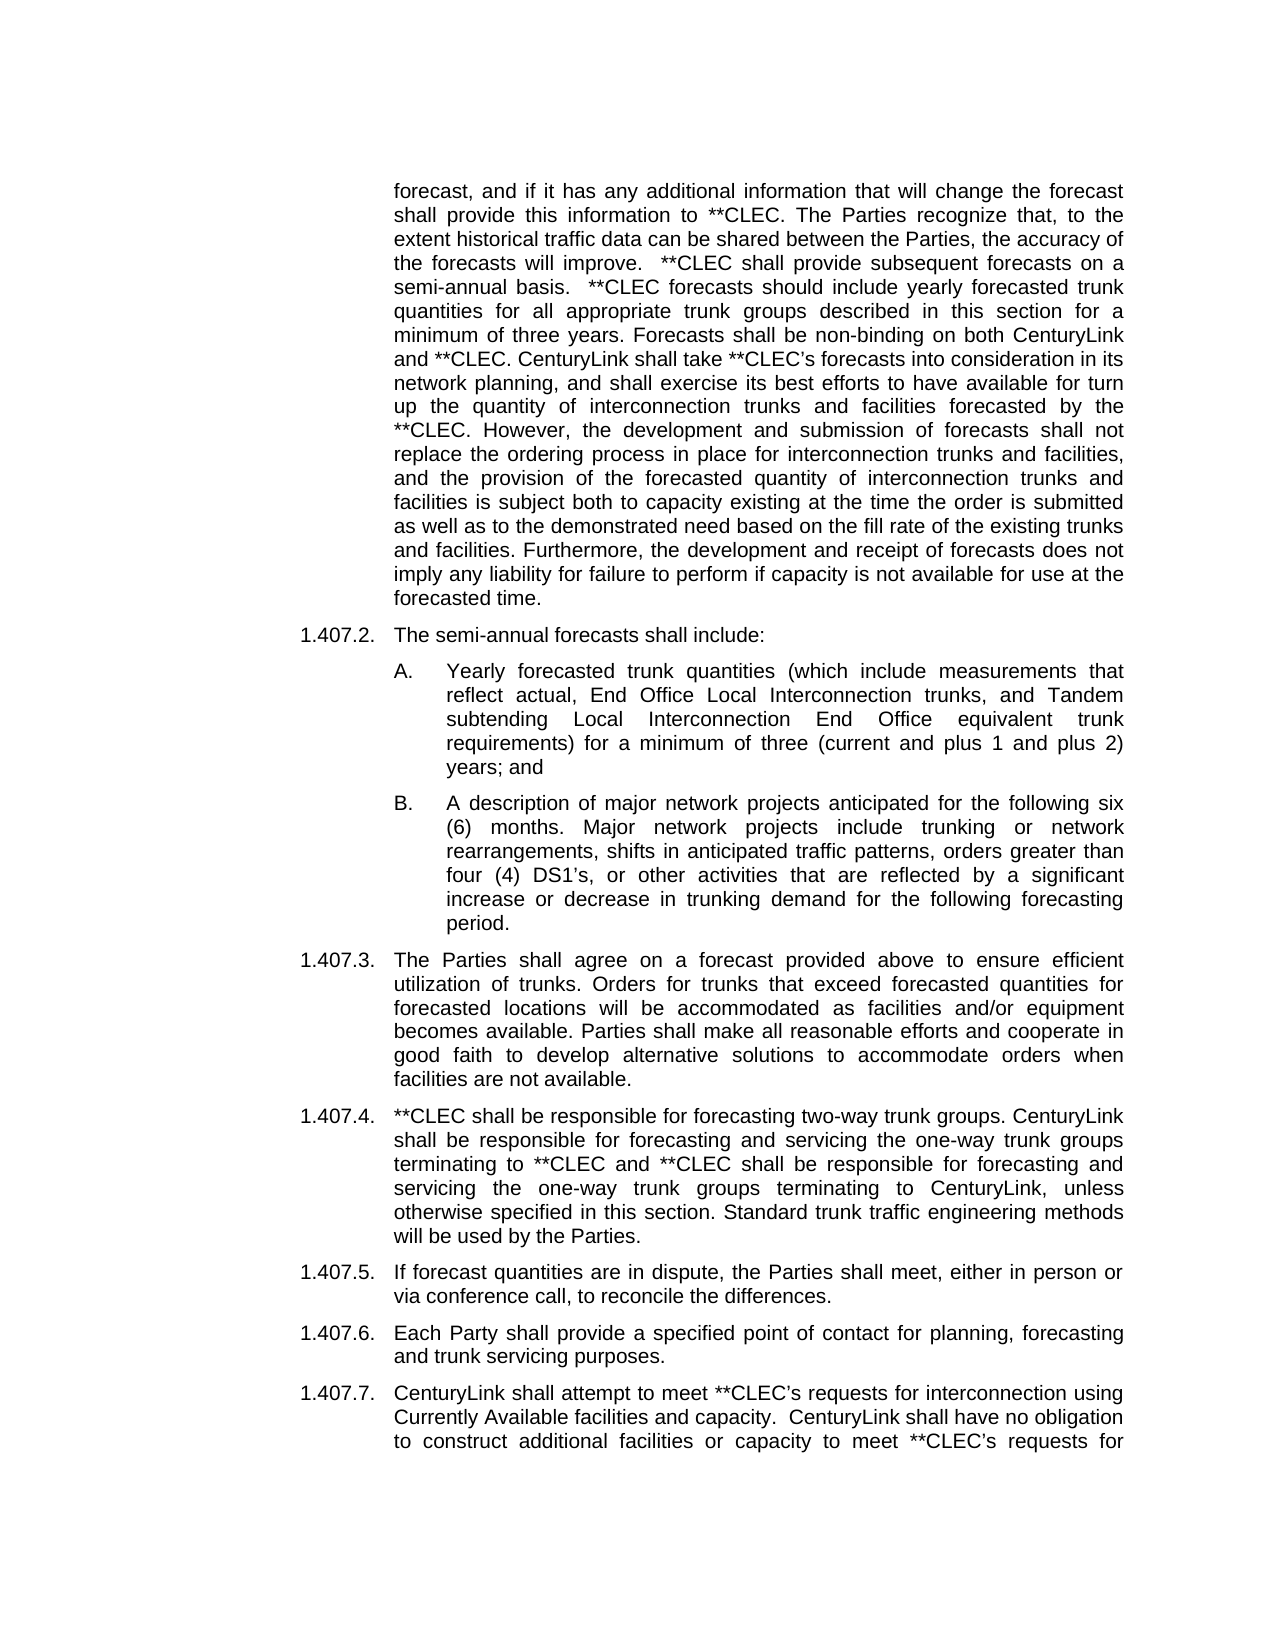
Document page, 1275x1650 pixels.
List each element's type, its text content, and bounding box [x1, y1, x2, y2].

list The semi-annual forecasts shall include: [300, 622, 1125, 646]
list forecast, and if it has any additional information that will change the forecast shall provide this information to **CLEC. The Parties recognize that, to the extent historical traffic data can be shared between the Parties, the accuracy of the forecasts will improve. **CLEC shall provide subsequent forecasts on a semi-annual basis. **CLEC forecasts should include yearly forecasted trunk quantities for all appropriate trunk groups described in this section for a minimum of three years. Forecasts shall be non-binding on both CenturyLink and **CLEC. CenturyLink shall take **CLEC’s forecasts into consideration in its network planning, and shall exercise its best efforts to have available for turn up the quantity of interconnection trunks and facilities forecasted by the **CLEC. However, the development and submission of forecasts shall not replace the ordering process in place for interconnection trunks and facilities, and the provision of the forecasted quantity of interconnection trunks and facilities is subject both to capacity existing at the time the order is submitted as well as to the demonstrated need based on the fill rate of the existing trunks and facilities. Furthermore, the development and receipt of forecasts does not imply any liability for failure to perform if capacity is not available for use at the forecasted time. [300, 179, 1125, 610]
list If forecast quantities are in dispute, the Parties shall meet, either in person or via conference call, to reconcile the differences. [300, 1260, 1125, 1308]
list A description of major network projects anticipated for the following six (6) months. Major network projects include trunking or network rearrangements, shifts in anticipated traffic patterns, orders greater than four (4) DS1’s, or other activities that are reflected by a significant increase or decrease in trunking demand for the following forecasting period. [394, 791, 1125, 935]
list Each Party shall provide a specified point of contact for planning, forecasting and trunk servicing purposes. [300, 1320, 1125, 1368]
list Yearly forecasted trunk quantities (which include measurements that reflect actual, End Office Local Interconnection trunks, and Tandem subtending Local Interconnection End Office equivalent trunk requirements) for a minimum of three (current and plus 1 and plus 2) years; and [394, 659, 1125, 779]
list The Parties shall agree on a forecast provided above to ensure efficient utilization of trunks. Orders for trunks that exceed forecasted quantities for forecasted locations will be accommodated as facilities and/or equipment becomes available. Parties shall make all reasonable efforts and cooperate in good faith to develop alternative solutions to accommodate orders when facilities are not available. [300, 947, 1125, 1091]
list **CLEC shall be responsible for forecasting two-way trunk groups. CenturyLink shall be responsible for forecasting and servicing the one-way trunk groups terminating to **CLEC and **CLEC shall be responsible for forecasting and servicing the one-way trunk groups terminating to CenturyLink, unless otherwise specified in this section. Standard trunk traffic engineering methods will be used by the Parties. [300, 1104, 1125, 1247]
list CenturyLink shall attempt to meet **CLEC’s requests for interconnection using Currently Available facilities and capacity. CenturyLink shall have no obligation to construct additional facilities or capacity to meet **CLEC’s requests for [300, 1381, 1125, 1453]
